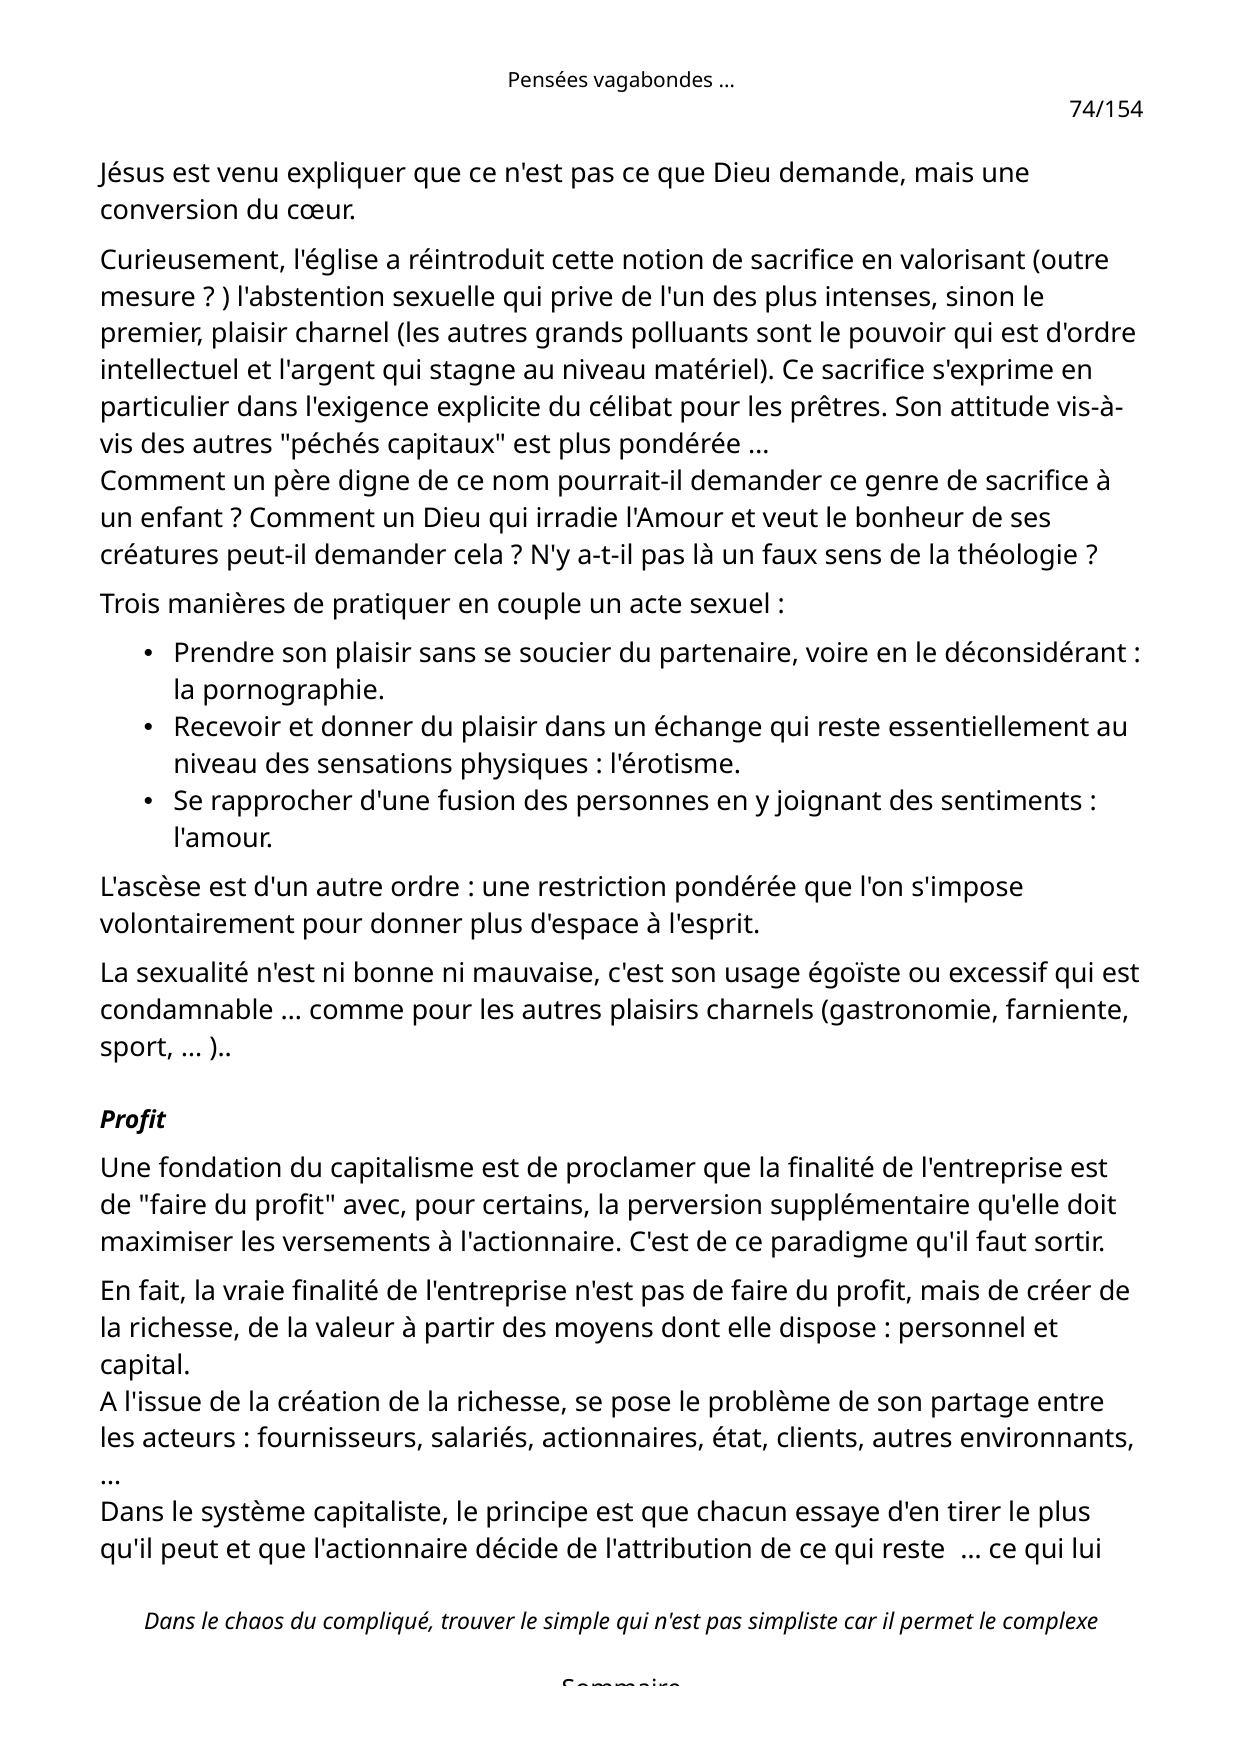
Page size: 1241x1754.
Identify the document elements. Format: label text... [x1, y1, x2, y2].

list Se rapprocher d'une fusion des personnes en y joignant des sentiments : l'amour. [144, 781, 1143, 855]
text En fait, la vraie finalité de l'entreprise n'est pas de faire du profit, mais de créer de la richesse, de la valeur à partir des moyens dont elle dispose : personnel et capital. A l'issue de la création de la richesse, se pose le problème de son partage entre les acteurs : fournisseurs, salariés, actionnaires, état, clients, autres environnants, … Dans le système capitaliste, le principe est que chacun essaye d'en tirer le plus qu'il peut et que l'actionnaire décide de l'attribution de ce qui reste … ce qui lui [99, 1271, 1143, 1566]
text Curieusement, l'église a réintroduit cette notion de sacrifice en valorisant (outre mesure ? ) l'abstention sexuelle qui prive de l'un des plus intenses, sinon le premier, plaisir charnel (les autres grands polluants sont le pouvoir qui est d'ordre intellectuel et l'argent qui stagne au niveau matériel). Ce sacrifice s'exprime en particulier dans l'exigence explicite du célibat pour les prêtres. Son attitude vis-à-vis des autres "péchés capitaux" est plus pondérée … Comment un père digne de ce nom pourrait-il demander ce genre de sacrifice à un enfant ? Comment un Dieu qui irradie l'Amour et veut le bonheur de ses créatures peut-il demander cela ? N'y a-t-il pas là un faux sens de la théologie ? [99, 240, 1143, 572]
list Prendre son plaisir sans se soucier du partenaire, voire en le déconsidérant : la pornographie. [144, 634, 1143, 708]
subtitle Profit [99, 1102, 1143, 1136]
text Trois manières de pratiquer en couple un acte sexuel : [99, 584, 1143, 621]
text Une fondation du capitalisme est de proclamer que la finalité de l'entreprise est de "faire du profit" avec, pour certains, la perversion supplémentaire qu'elle doit maximiser les versements à l'actionnaire. C'est de ce paradigme qu'il faut sortir. [99, 1148, 1143, 1259]
text La sexualité n'est ni bonne ni mauvaise, c'est son usage égoïste ou excessif qui est condamnable … comme pour les autres plaisirs charnels (gastronomie, farniente, sport, … ).. [99, 954, 1143, 1064]
list Recevoir et donner du plaisir dans un échange qui reste essentiellement au niveau des sensations physiques : l'érotisme. [144, 708, 1143, 781]
text Jésus est venu expliquer que ce n'est pas ce que Dieu demande, mais une conversion du cœur. [99, 154, 1143, 228]
text L'ascèse est d'un autre ordre : une restriction pondérée que l'on s'impose volontairement pour donner plus d'espace à l'esprit. [99, 868, 1143, 941]
